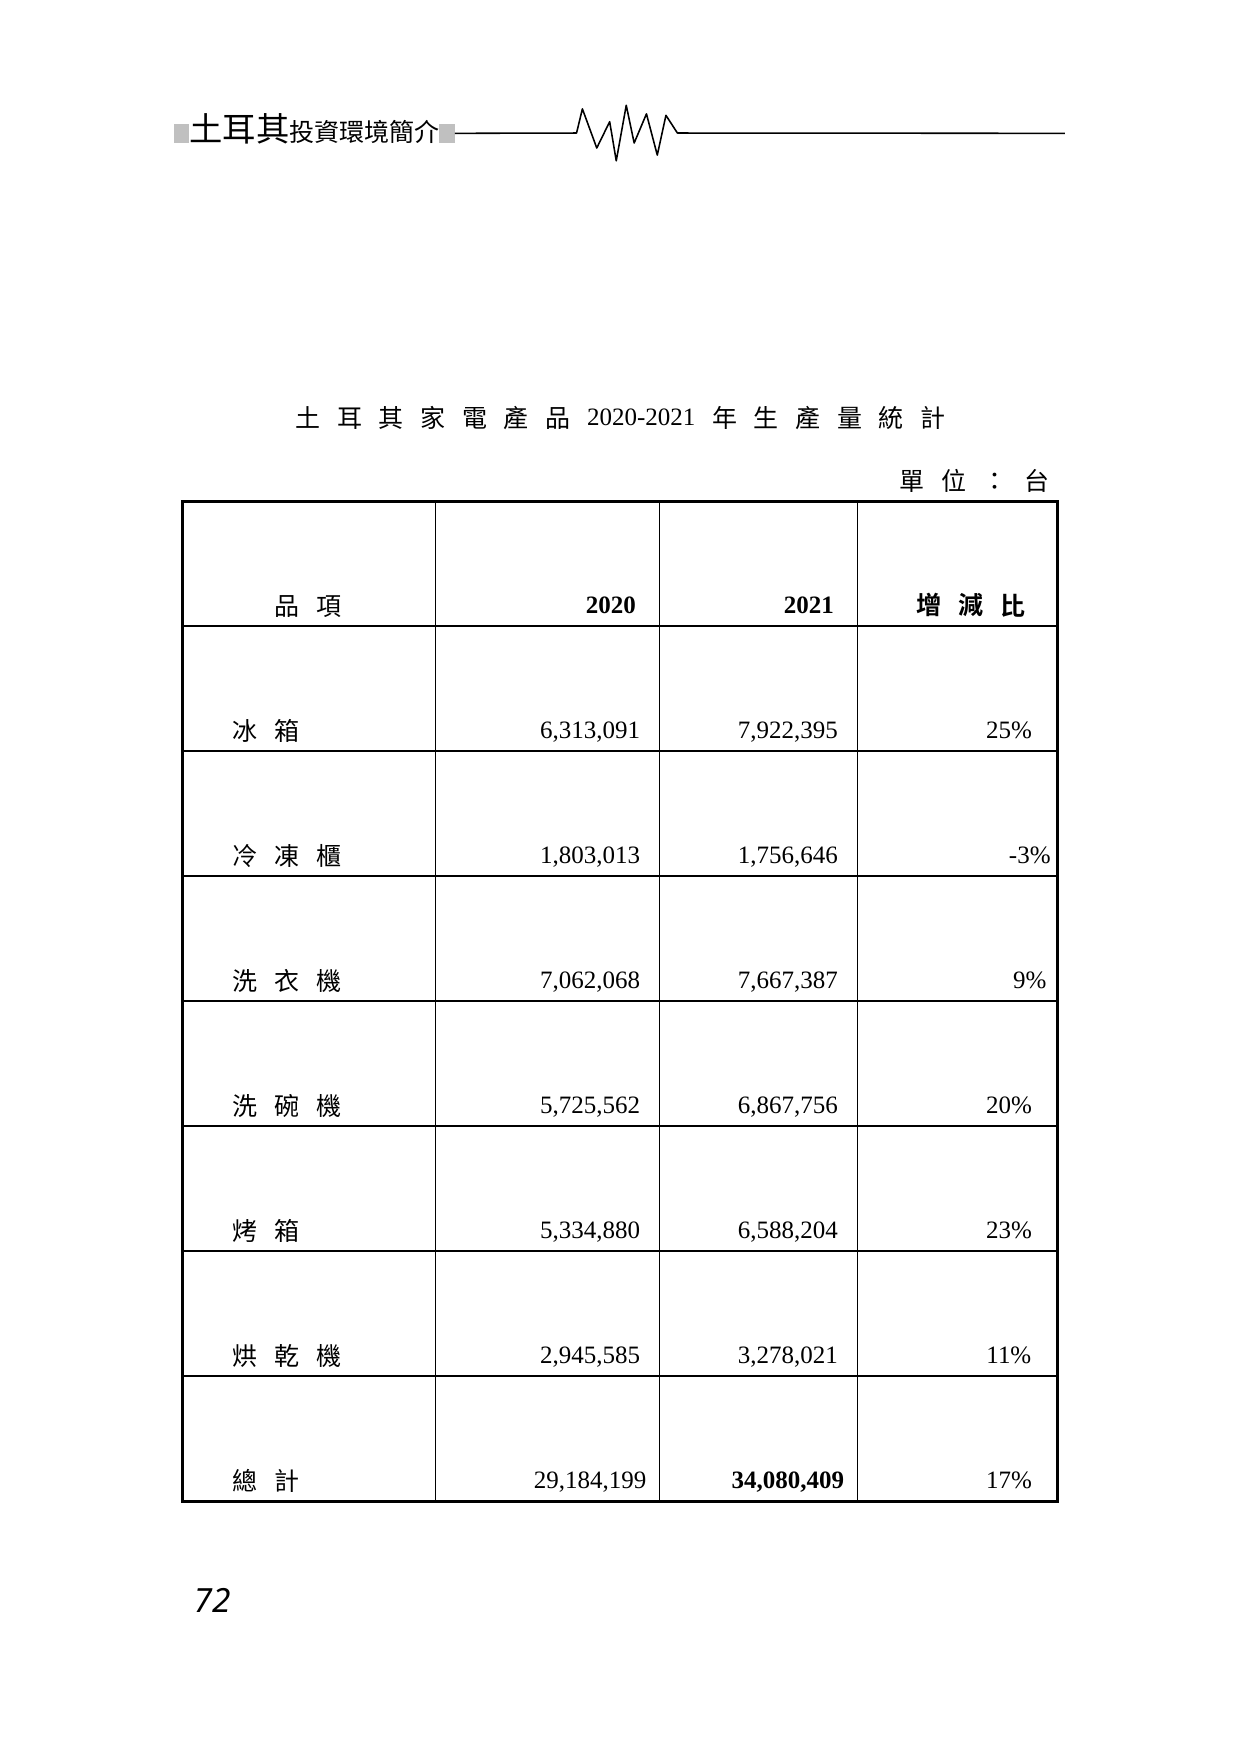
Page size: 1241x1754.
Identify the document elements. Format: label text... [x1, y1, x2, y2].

table_cell 5,725,562 [436, 1002, 659, 1125]
table_cell 7,062,068 [436, 877, 659, 1000]
table_cell 烤箱 [184, 1127, 435, 1250]
table_cell 29,184,199 [436, 1377, 659, 1500]
table_cell 總計 [184, 1377, 435, 1500]
table_cell 7,922,395 [660, 627, 857, 750]
text 單位：台 [183, 438, 1058, 500]
table_cell 1,756,646 [660, 752, 857, 875]
table_header 2021 [660, 503, 857, 625]
table_cell 冷凍櫃 [184, 752, 435, 875]
table_cell 6,588,204 [660, 1127, 857, 1250]
table_cell 6,867,756 [660, 1002, 857, 1125]
table_cell 5,334,880 [436, 1127, 659, 1250]
table_cell 冰箱 [184, 627, 435, 750]
table_cell 3,278,021 [660, 1252, 857, 1375]
table_header 增減比 [858, 503, 1056, 625]
table_cell 34,080,409 [660, 1377, 857, 1500]
table_cell 洗衣機 [184, 877, 435, 1000]
table_cell 9% [858, 877, 1056, 1000]
table_cell 20% [858, 1002, 1056, 1125]
table_header 品項 [184, 503, 435, 625]
table_cell 6,313,091 [436, 627, 659, 750]
text 土耳其家電產品2020-2021年生產量統計 [183, 375, 1058, 438]
table_cell 23% [858, 1127, 1056, 1250]
table_cell -3% [858, 752, 1056, 875]
table_cell 烘乾機 [184, 1252, 435, 1375]
table_cell 洗碗機 [184, 1002, 435, 1125]
table_cell 17% [858, 1377, 1056, 1500]
table_cell 7,667,387 [660, 877, 857, 1000]
table_cell 2,945,585 [436, 1252, 659, 1375]
table_header 2020 [436, 503, 659, 625]
table_cell 1,803,013 [436, 752, 659, 875]
table_cell 25% [858, 627, 1056, 750]
table_cell 11% [858, 1252, 1056, 1375]
